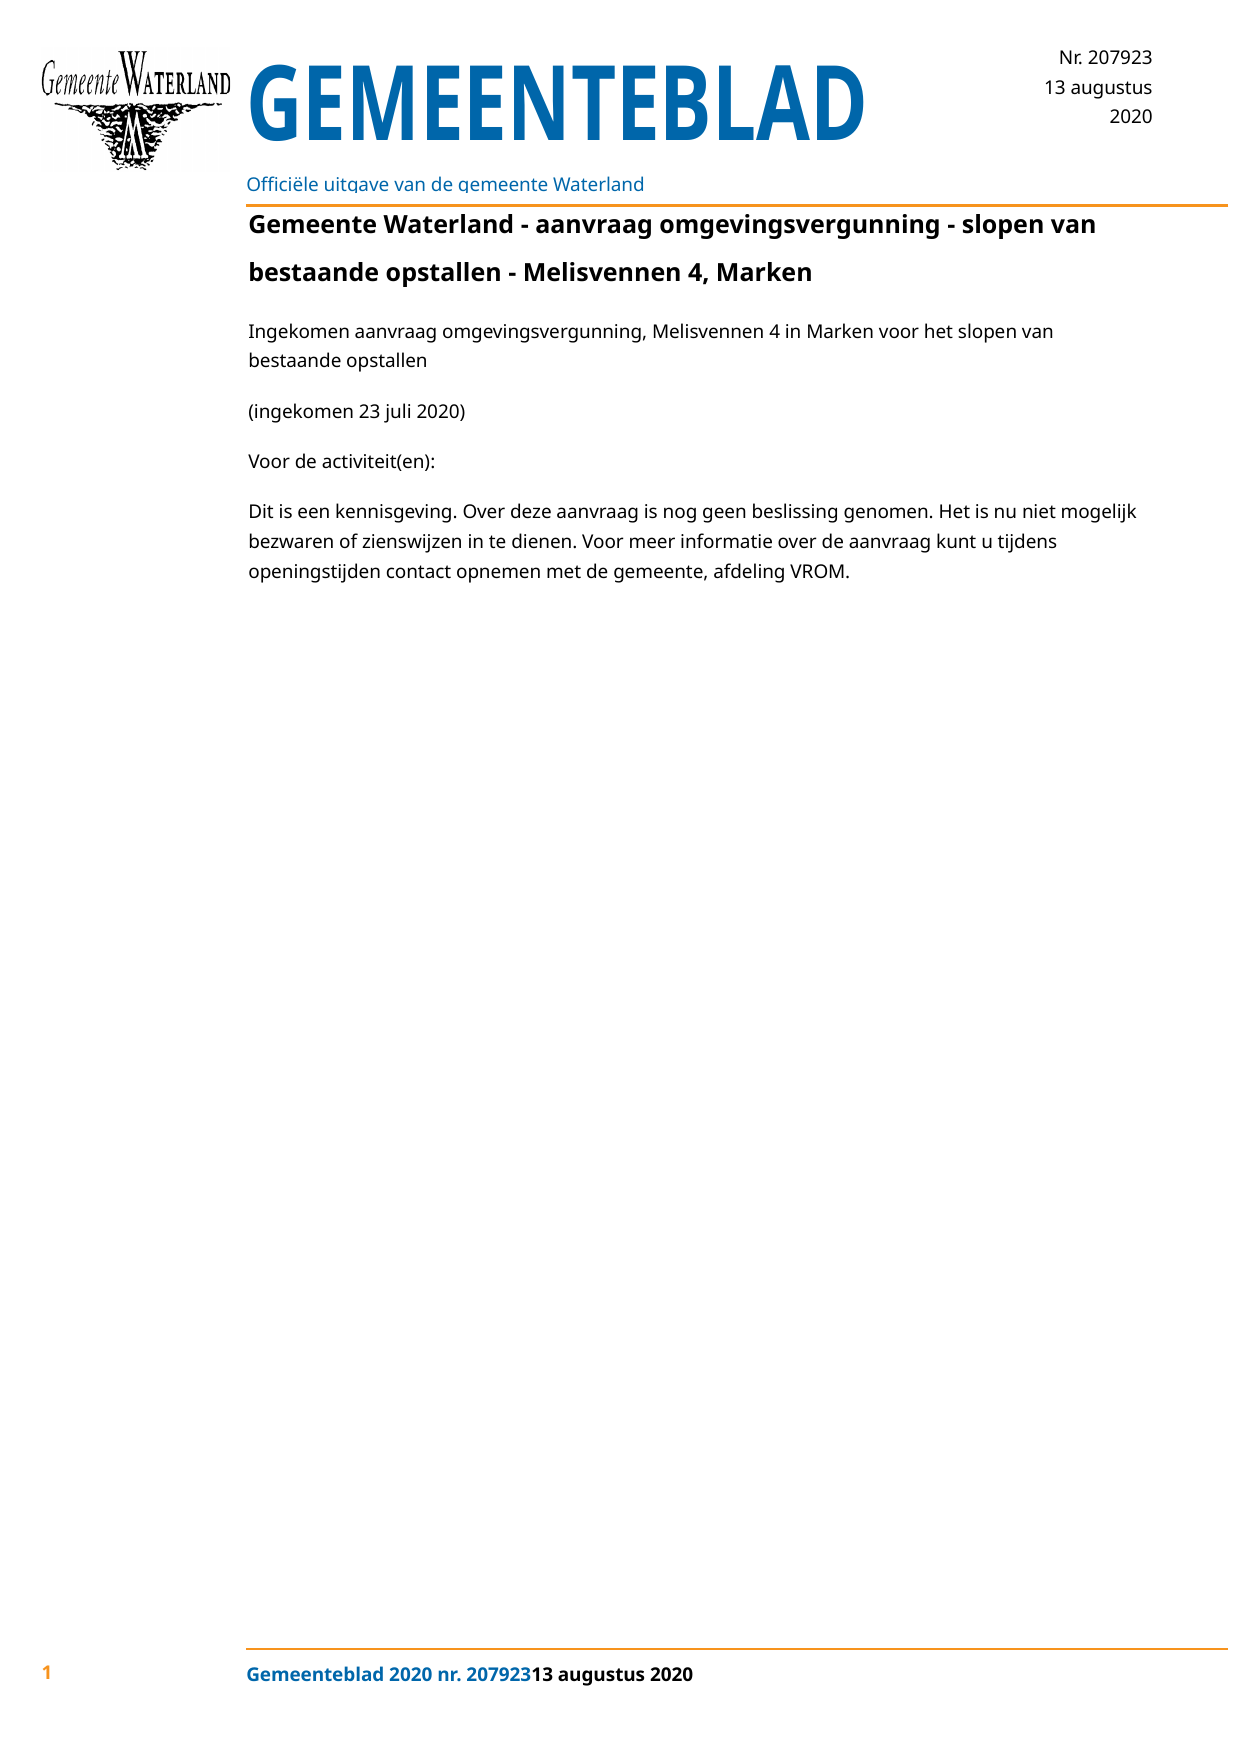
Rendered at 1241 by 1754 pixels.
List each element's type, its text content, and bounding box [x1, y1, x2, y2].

text (ingekomen 23 juli 2020) [248, 398, 1152, 424]
text Gemeente Waterland - aanvraag omgevingsvergunning - slopen van bestaande opstallen - Melisvennen 4, Marken [248, 207, 1152, 288]
picture [41, 47, 231, 172]
text Dit is een kennisgeving. Over deze aanvraag is nog geen beslissing genomen. Het is nu niet mogelijk bezwaren of zienswijzen in te dienen. Voor meer informatie over de aanvraag kunt u tijdens openingstijden contact opnemen met de gemeente, afdeling VROM. [248, 499, 1152, 584]
text Voor de activiteit(en): [248, 448, 1152, 474]
text Ingekomen aanvraag omgevingsvergunning, Melisvennen 4 in Marken voor het slopen van bestaande opstallen [248, 318, 1152, 373]
